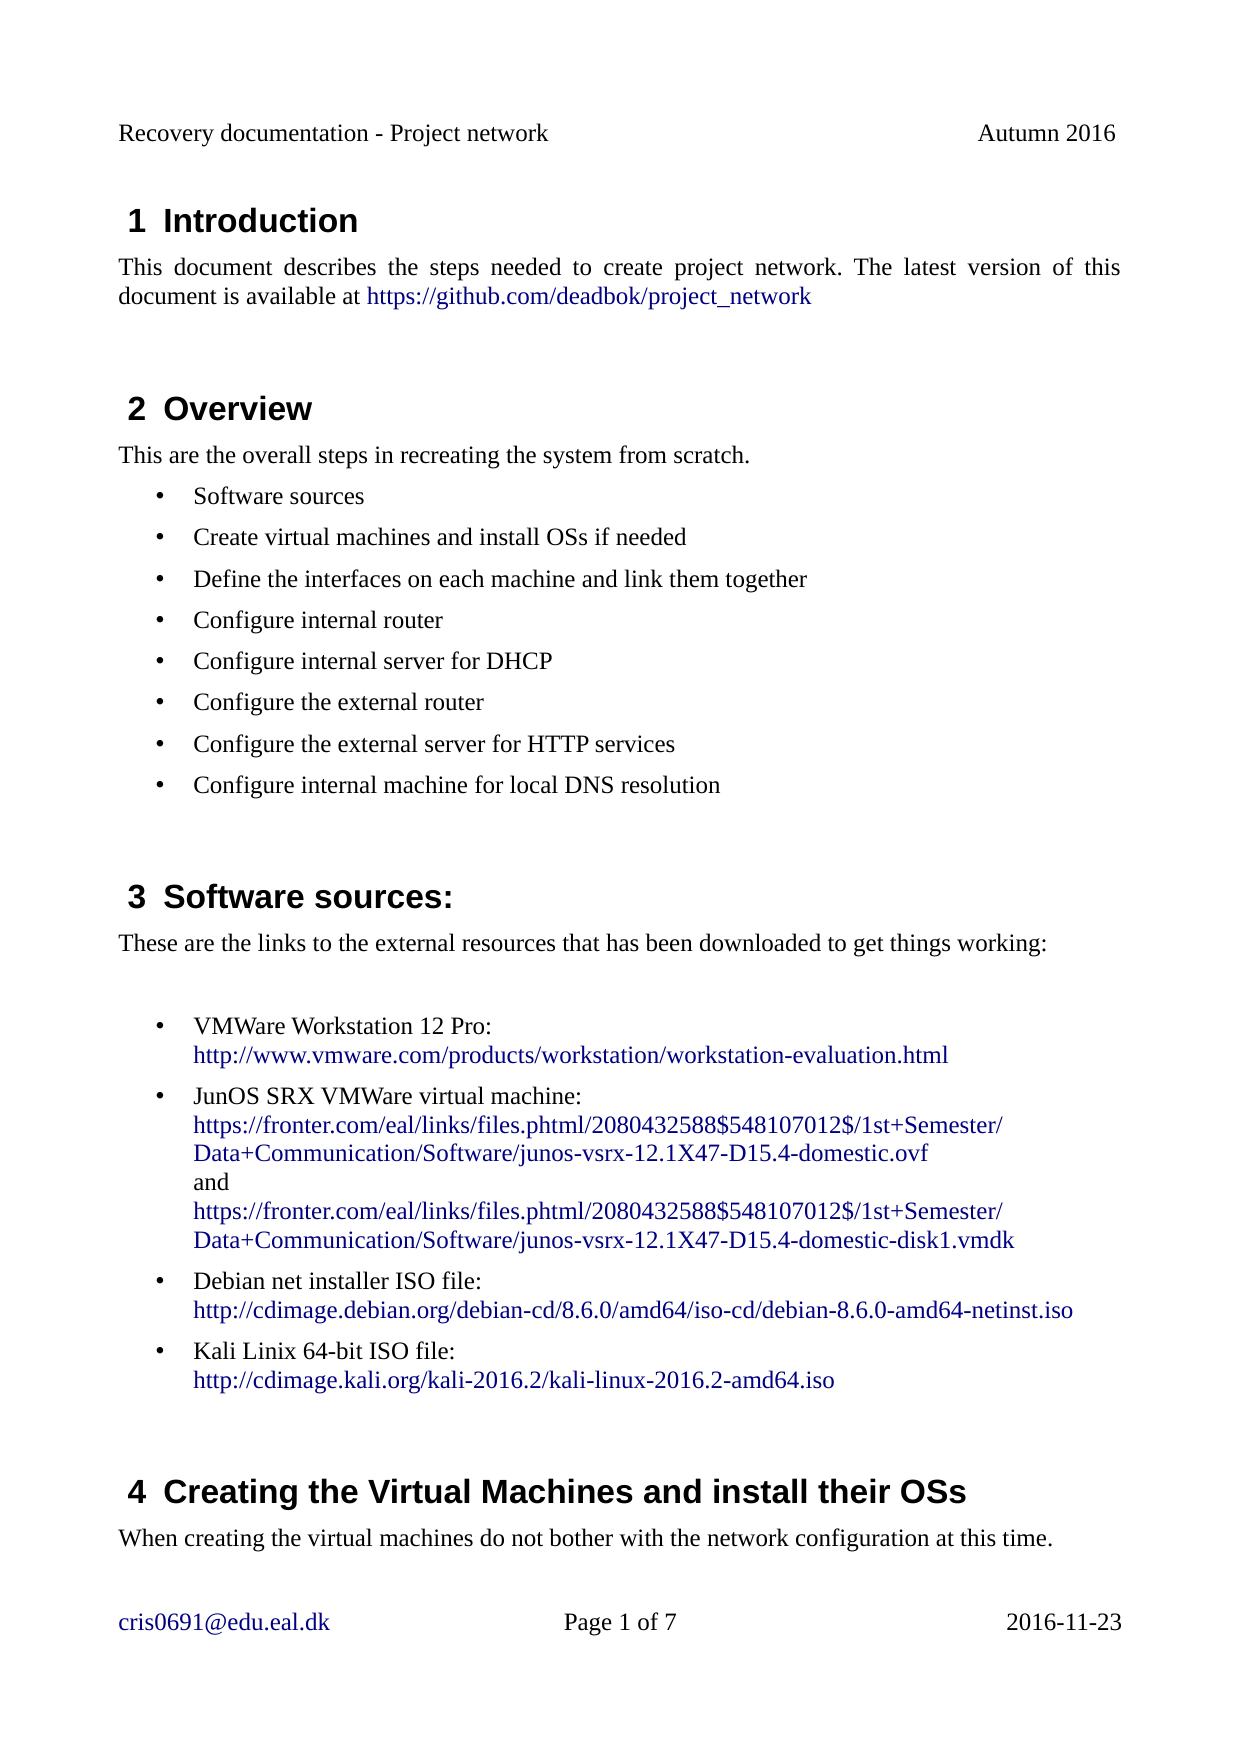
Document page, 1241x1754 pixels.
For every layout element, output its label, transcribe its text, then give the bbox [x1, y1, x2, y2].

list Software sources [156, 481, 1122, 510]
text This document describes the steps needed to create project network. The latest version of this document is available at https://github.com/deadbok/project_network [118, 252, 1122, 310]
list Configure internal server for DHCP [156, 646, 1122, 675]
list Configure the external router [156, 687, 1122, 716]
subtitle Software sources: [118, 877, 1122, 916]
subtitle Overview [118, 389, 1122, 427]
subtitle Creating the Virtual Machines and install their OSs [118, 1472, 1122, 1511]
text This are the overall steps in recreating the system from scratch. [118, 440, 1122, 469]
list VMWare Workstation 12 Pro: http://www.vmware.com/products/workstation/workstation-evaluation.html [156, 1011, 1122, 1068]
text When creating the virtual machines do not bother with the network configuration at this time. [118, 1523, 1122, 1552]
list Configure internal machine for local DNS resolution [156, 770, 1122, 799]
list Create virtual machines and install OSs if needed [156, 522, 1122, 551]
list Kali Linix 64-bit ISO file: http://cdimage.kali.org/kali-2016.2/kali-linux-2016.2-amd64.iso [156, 1336, 1122, 1393]
text These are the links to the external resources that has been downloaded to get things working: [118, 928, 1122, 957]
subtitle Introduction [118, 201, 1122, 240]
list Debian net installer ISO file: http://cdimage.debian.org/debian-cd/8.6.0/amd64/iso-cd/debian-8.6.0-amd64-netinst.iso [156, 1266, 1122, 1323]
list Configure the external server for HTTP services [156, 729, 1122, 757]
list JunOS SRX VMWare virtual machine: https://fronter.com/eal/links/files.phtml/2080432588$548107012$/1st+Semester/Data+Communication/Software/junos-vsrx-12.1X47-D15.4-domestic.ovf and https://fronter.com/eal/links/files.phtml/2080432588$548107012$/1st+Semester/Data+Communication/Software/junos-vsrx-12.1X47-D15.4-domestic-disk1.vmdk [156, 1081, 1122, 1253]
list Define the interfaces on each machine and link them together [156, 564, 1122, 592]
list Configure internal router [156, 605, 1122, 634]
